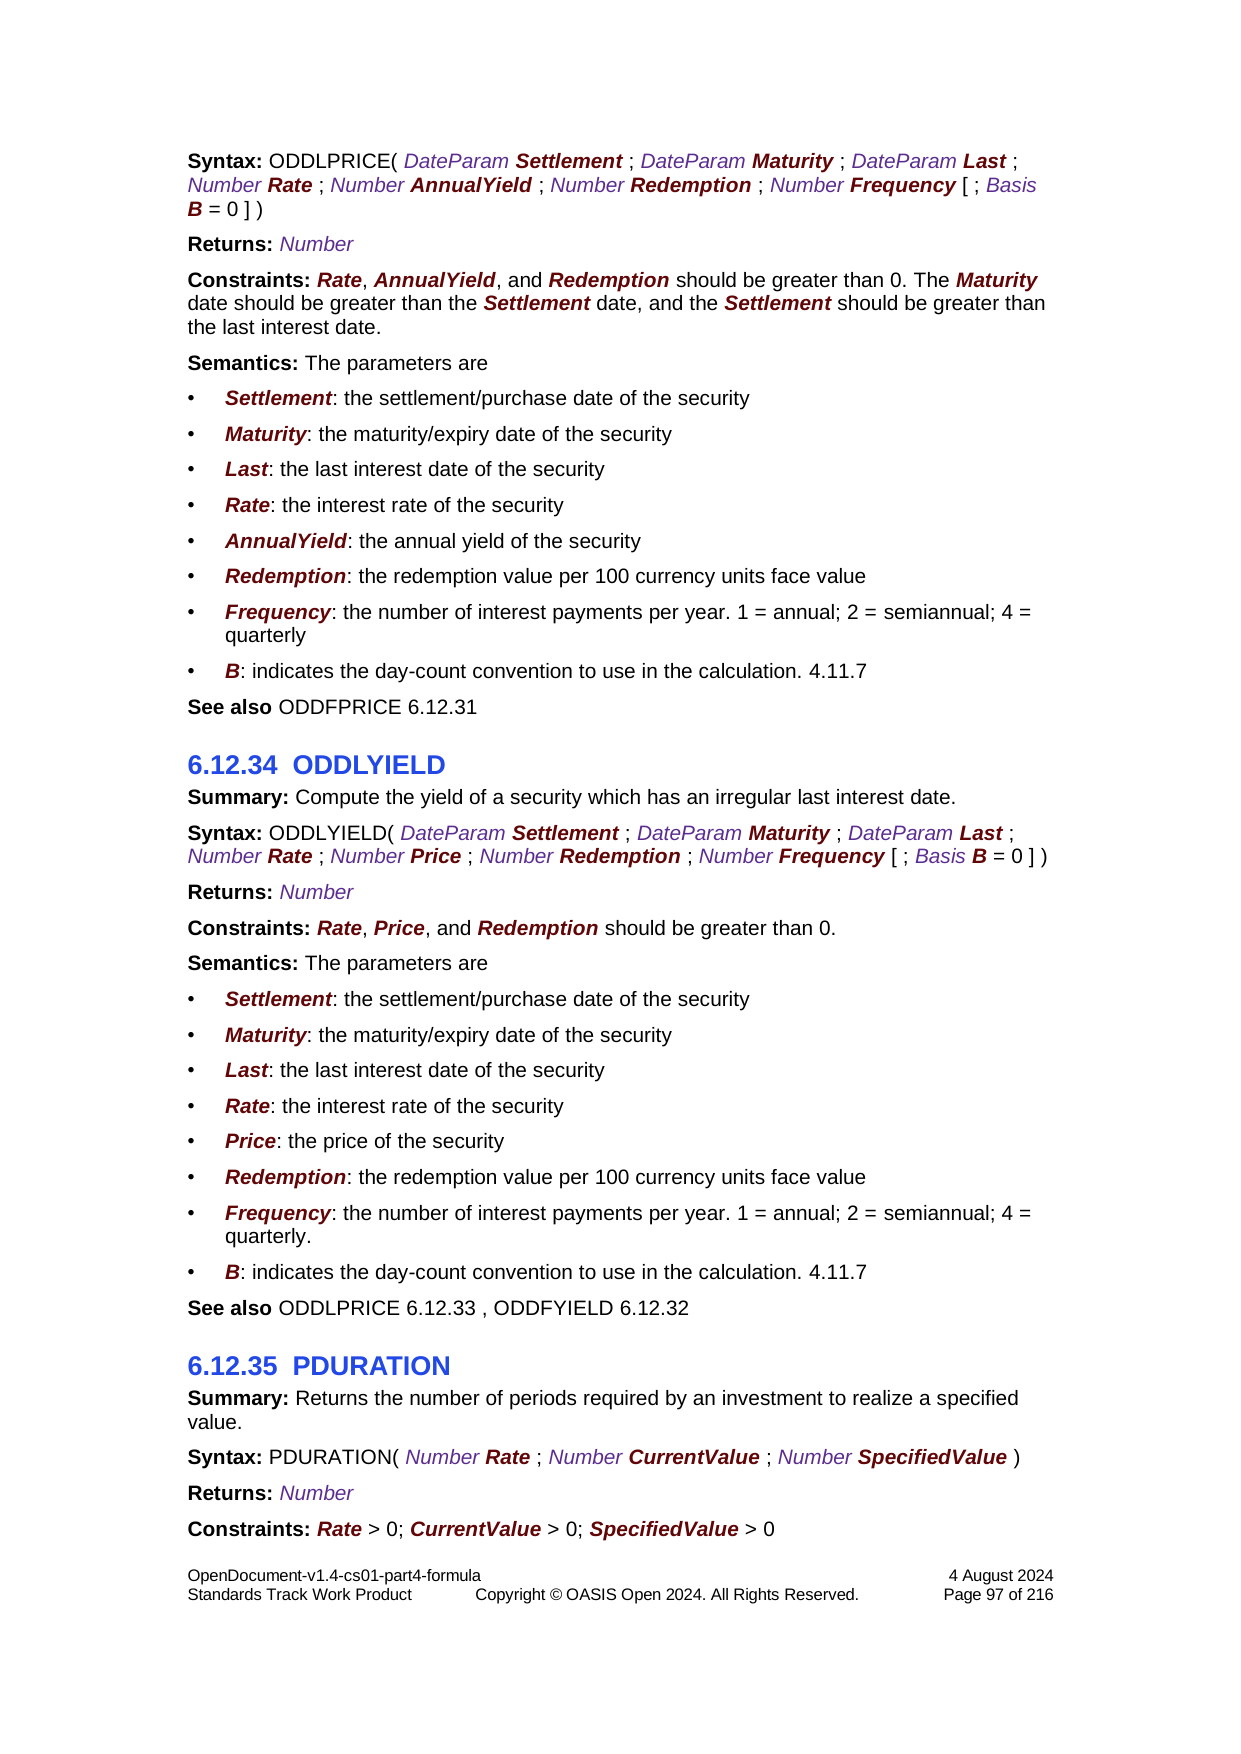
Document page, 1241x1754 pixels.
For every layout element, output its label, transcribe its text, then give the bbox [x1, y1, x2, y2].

subtitle ODDLYIELD [187, 750, 1053, 780]
text Syntax: PDURATION( Number Rate ; Number CurrentValue ; Number SpecifiedValue ) [187, 1446, 1053, 1469]
list Rate: the interest rate of the security [187, 493, 1053, 517]
list Maturity: the maturity/expiry date of the security [187, 1023, 1053, 1047]
text Syntax: ODDLPRICE( DateParam Settlement ; DateParam Maturity ; DateParam Last ; Number Rate ; Number AnnualYield ; Number Redemption ; Number Frequency [ ; Basis B = 0 ] ) [187, 150, 1053, 221]
list B: indicates the day-count convention to use in the calculation. 4.11.7 [187, 1260, 1053, 1284]
text Returns: Number [187, 1481, 1053, 1505]
list Frequency: the number of interest payments per year. 1 = annual; 2 = semiannual; 4 = quarterly [187, 600, 1053, 647]
list Frequency: the number of interest payments per year. 1 = annual; 2 = semiannual; 4 = quarterly. [187, 1201, 1053, 1248]
list Settlement: the settlement/purchase date of the security [187, 387, 1053, 410]
list Price: the price of the security [187, 1130, 1053, 1153]
list Redemption: the redemption value per 100 currency units face value [187, 565, 1053, 588]
list B: indicates the day-count convention to use in the calculation. 4.11.7 [187, 659, 1053, 683]
text See also ODDLPRICE 6.12.33 , ODDFYIELD 6.12.32 [187, 1296, 1053, 1319]
list Settlement: the settlement/purchase date of the security [187, 987, 1053, 1011]
text Constraints: Rate > 0; CurrentValue > 0; SpecifiedValue > 0 [187, 1517, 1053, 1541]
list AnnualYield: the annual yield of the security [187, 529, 1053, 553]
list Rate: the interest rate of the security [187, 1094, 1053, 1118]
list Last: the last interest date of the security [187, 458, 1053, 481]
text See also ODDFPRICE 6.12.31 [187, 695, 1053, 719]
list Redemption: the redemption value per 100 currency units face value [187, 1166, 1053, 1189]
subtitle PDURATION [187, 1351, 1053, 1381]
list Last: the last interest date of the security [187, 1059, 1053, 1082]
text Semantics: The parameters are [187, 952, 1053, 975]
text Returns: Number [187, 881, 1053, 904]
text Constraints: Rate, AnnualYield, and Redemption should be greater than 0. The Maturity date should be greater than the Settlement date, and the Settlement should be greater than the last interest date. [187, 268, 1053, 339]
text Syntax: ODDLYIELD( DateParam Settlement ; DateParam Maturity ; DateParam Last ; Number Rate ; Number Price ; Number Redemption ; Number Frequency [ ; Basis B = 0 ] ) [187, 821, 1053, 868]
text Semantics: The parameters are [187, 351, 1053, 374]
text Summary: Returns the number of periods required by an investment to realize a specified value. [187, 1387, 1053, 1434]
list Maturity: the maturity/expiry date of the security [187, 422, 1053, 446]
text Returns: Number [187, 233, 1053, 256]
text Summary: Compute the yield of a security which has an irregular last interest date. [187, 786, 1053, 809]
text Constraints: Rate, Price, and Redemption should be greater than 0. [187, 916, 1053, 940]
